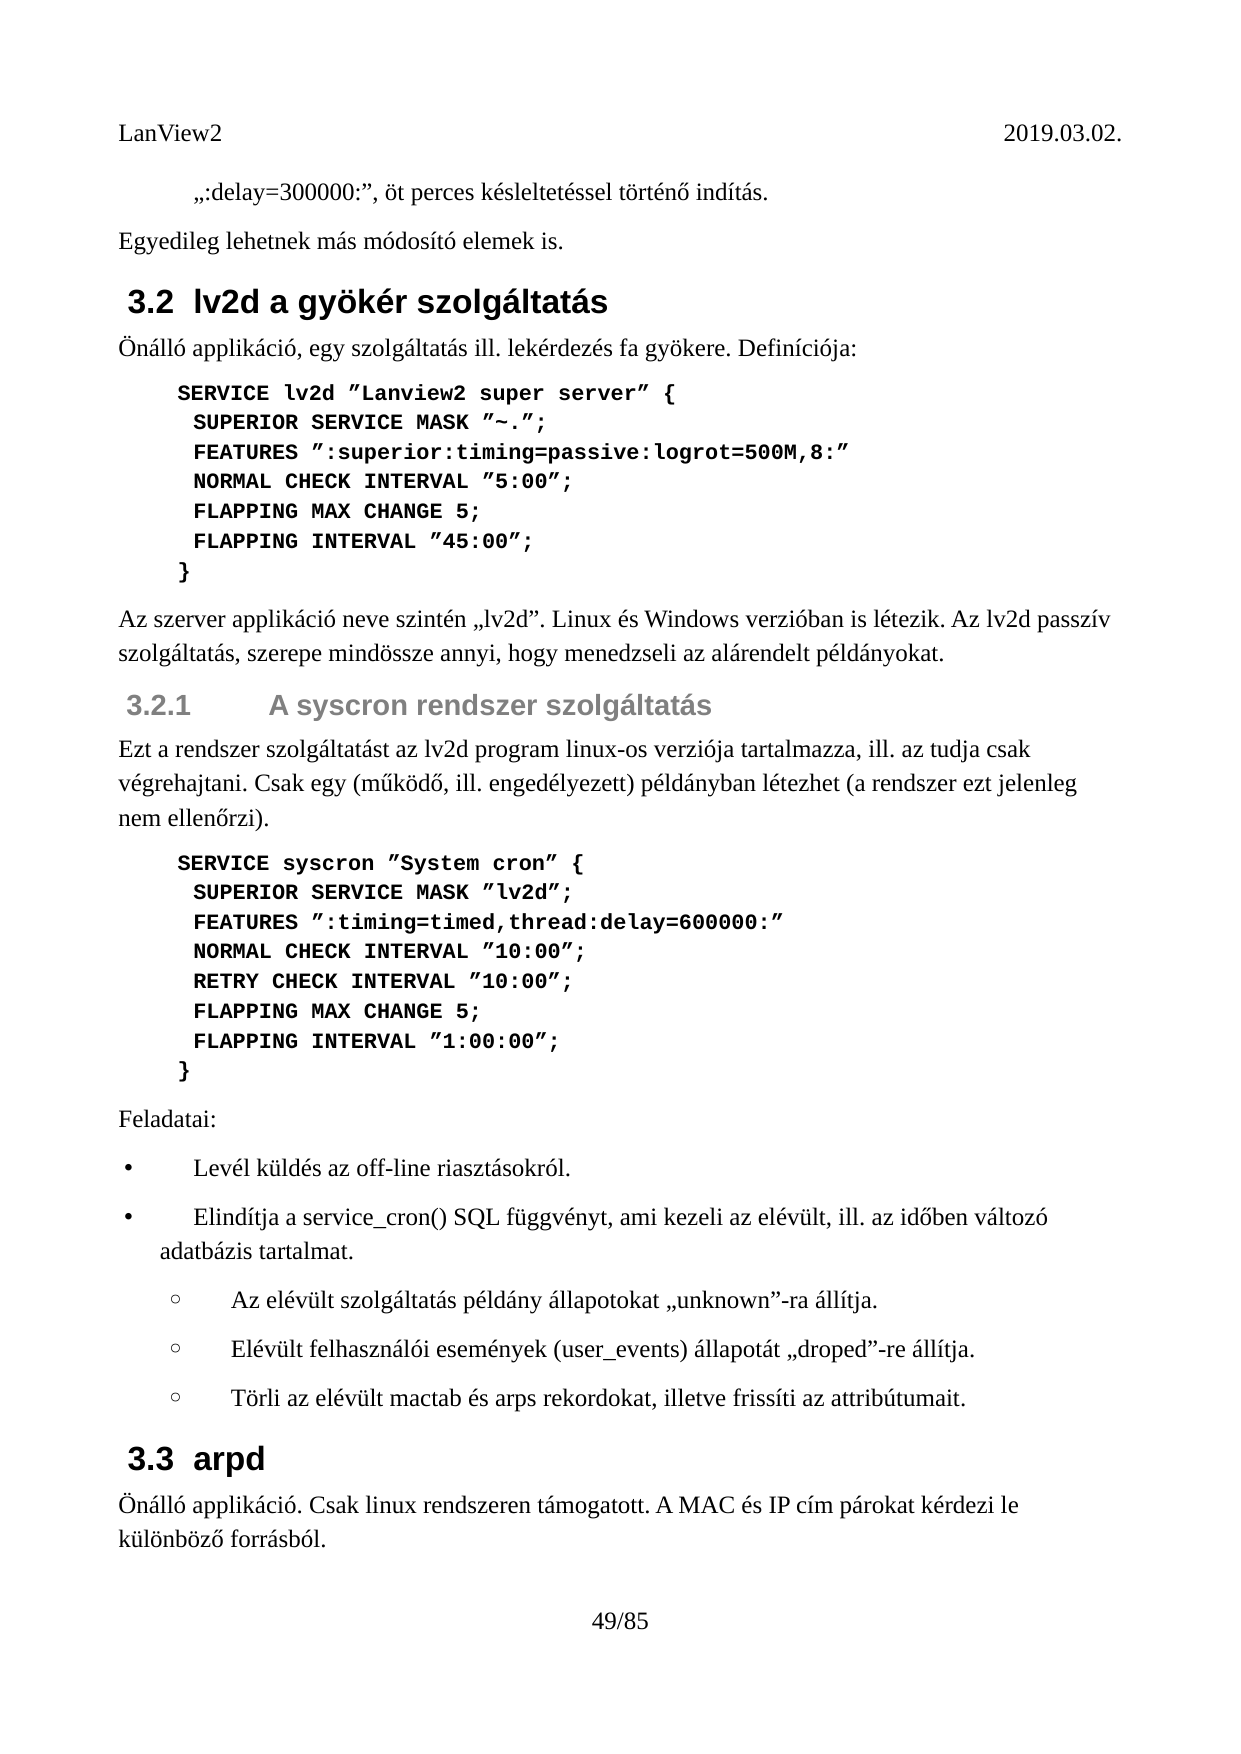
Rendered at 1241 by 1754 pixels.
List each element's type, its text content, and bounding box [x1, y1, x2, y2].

subtitle lv2d a gyökér szolgáltatás [118, 281, 1122, 320]
list Levél küldés az off-line riasztásokról. [124, 1153, 1122, 1182]
list „:delay=300000:”, öt perces késleltetéssel történő indítás. [156, 177, 1122, 206]
list Az elévült szolgáltatás példány állapotokat „unknown”-ra állítja. [165, 1285, 1122, 1314]
text Önálló applikáció, egy szolgáltatás ill. lekérdezés fa gyökere. Definíciója: [118, 333, 1122, 361]
subtitle arpd [118, 1439, 1122, 1477]
subtitle A syscron rendszer szolgáltatás [118, 688, 1122, 721]
text Egyedileg lehetnek más módosító elemek is. [118, 226, 1122, 255]
text Feladatai: [118, 1104, 1122, 1132]
list Elévült felhasználói események (user_events) állapotát „droped”-re állítja. [165, 1334, 1122, 1363]
text SERVICE lv2d ”Lanview2 super server” { SUPERIOR SERVICE MASK ”~.”; FEATURES ”:superior:timing=passive:logrot=500M,8:” NORMAL CHECK INTERVAL ”5:00”; FLAPPING MAX CHANGE 5; FLAPPING INTERVAL ”45:00”; } [177, 382, 1122, 584]
text SERVICE syscron ”System cron” { SUPERIOR SERVICE MASK ”lv2d”; FEATURES ”:timing=timed,thread:delay=600000:” NORMAL CHECK INTERVAL ”10:00”; RETRY CHECK INTERVAL ”10:00”; FLAPPING MAX CHANGE 5; FLAPPING INTERVAL ”1:00:00”; } [177, 852, 1122, 1084]
text Önálló applikáció. Csak linux rendszeren támogatott. A MAC és IP cím párokat kérdezi le különböző forrásból. [118, 1490, 1122, 1553]
list Törli az elévült mactab és arps rekordokat, illetve frissíti az attribútumait. [165, 1383, 1122, 1412]
text Az szerver applikáció neve szintén „lv2d”. Linux és Windows verzióban is létezik. Az lv2d passzív szolgáltatás, szerepe mindössze annyi, hogy menedzseli az alárendelt példányokat. [118, 604, 1122, 667]
text Ezt a rendszer szolgáltatást az lv2d program linux-os verziója tartalmazza, ill. az tudja csak végrehajtani. Csak egy (működő, ill. engedélyezett) példányban létezhet (a rendszer ezt jelenleg nem ellenőrzi). [118, 734, 1122, 831]
list Elindítja a service_cron() SQL függvényt, ami kezeli az elévült, ill. az időben változó adatbázis tartalmat. [124, 1202, 1122, 1265]
